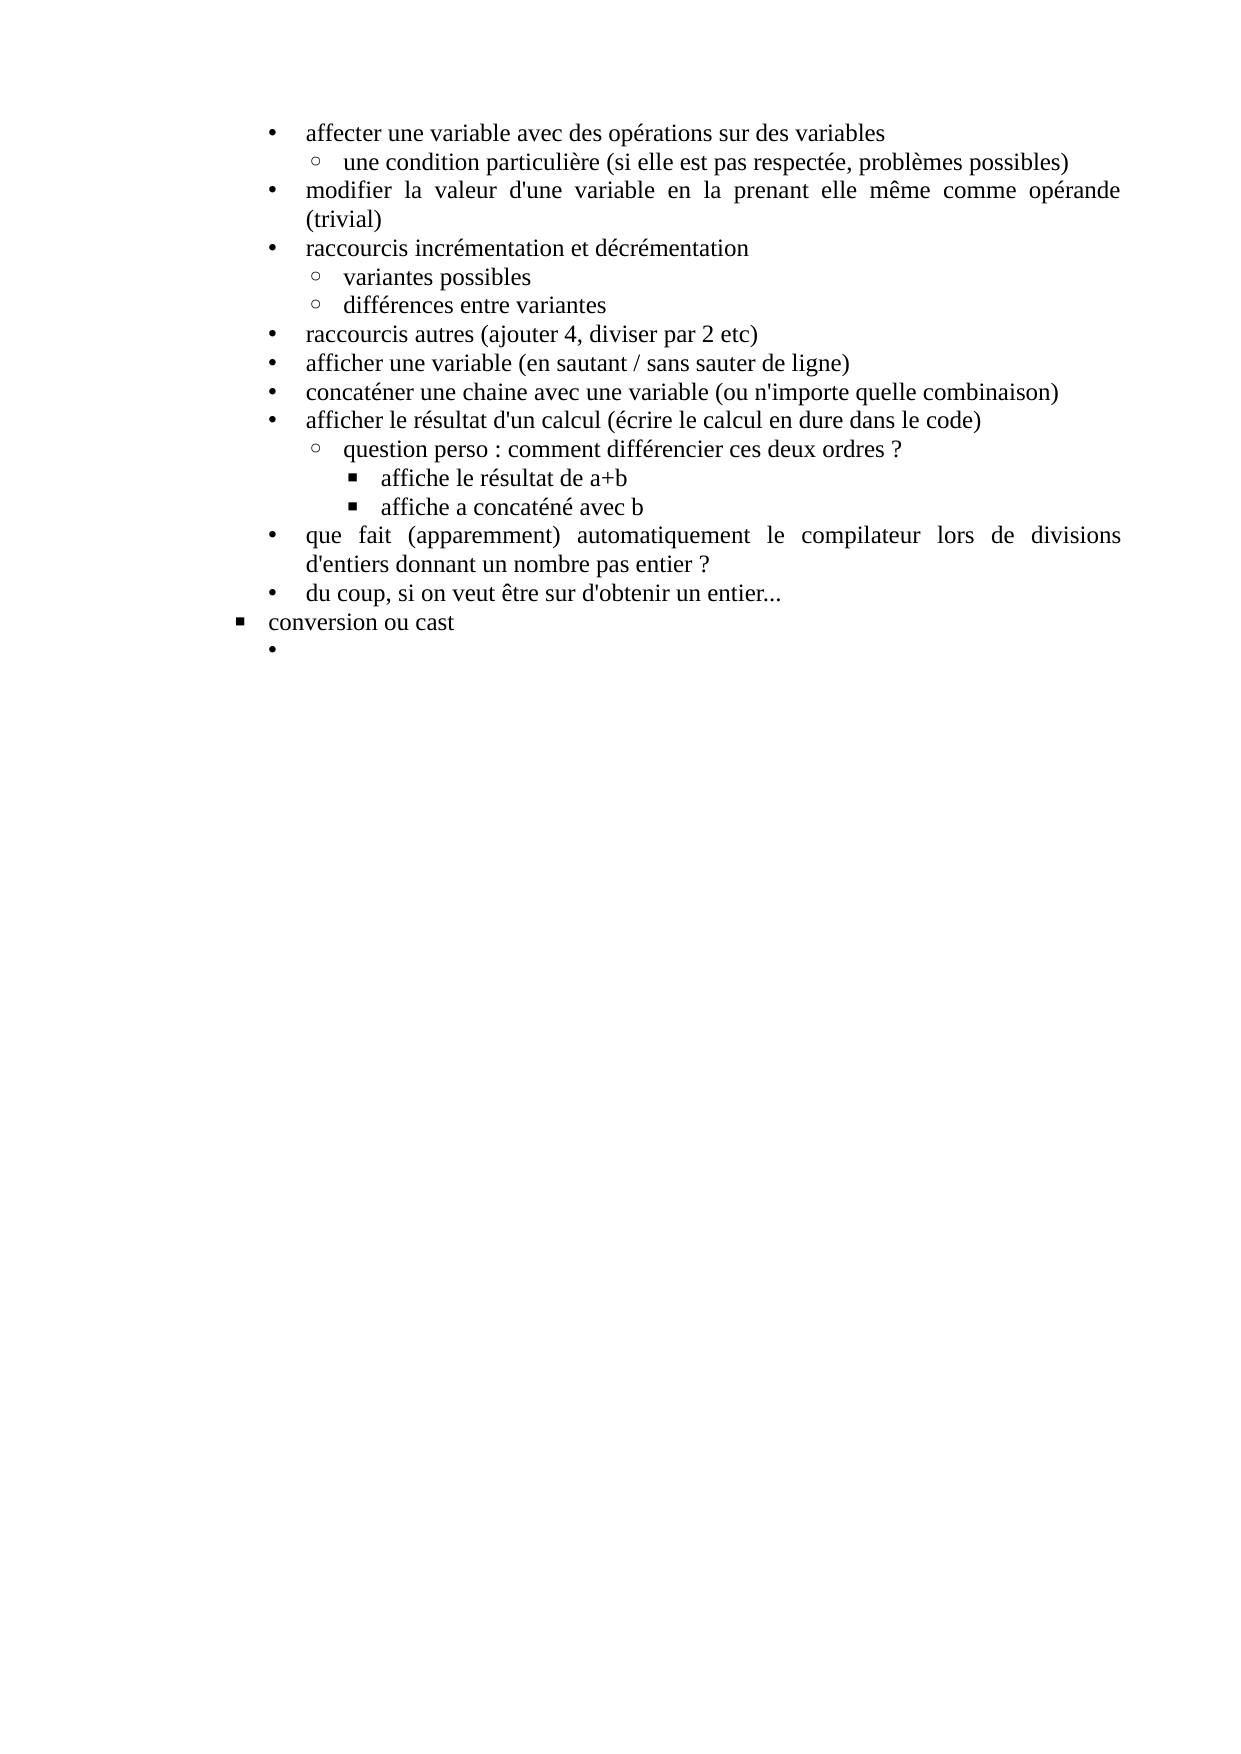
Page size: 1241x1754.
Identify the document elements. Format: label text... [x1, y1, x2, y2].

list du coup, si on veut être sur d'obtenir un entier... [268, 578, 1122, 607]
list affiche le résultat de a+b [343, 463, 1122, 492]
list affiche a concaténé avec b [343, 492, 1122, 521]
list différences entre variantes [306, 291, 1122, 319]
list une condition particulière (si elle est pas respectée, problèmes possibles) [306, 147, 1122, 176]
list modifier la valeur d'une variable en la prenant elle même comme opérande (trivial) [268, 176, 1122, 233]
list afficher le résultat d'un calcul (écrire le calcul en dure dans le code) [268, 406, 1122, 434]
list raccourcis autres (ajouter 4, diviser par 2 etc) [268, 319, 1122, 348]
list concaténer une chaine avec une variable (ou n'importe quelle combinaison) [268, 377, 1122, 406]
list variantes possibles [306, 262, 1122, 291]
list afficher une variable (en sautant / sans sauter de ligne) [268, 348, 1122, 377]
list question perso : comment différencier ces deux ordres ? [306, 434, 1122, 463]
list que fait (apparemment) automatiquement le compilateur lors de divisions d'entiers donnant un nombre pas entier ? [268, 521, 1122, 578]
list raccourcis incrémentation et décrémentation [268, 233, 1122, 262]
list conversion ou cast [231, 607, 1122, 636]
list affecter une variable avec des opérations sur des variables [268, 118, 1122, 147]
